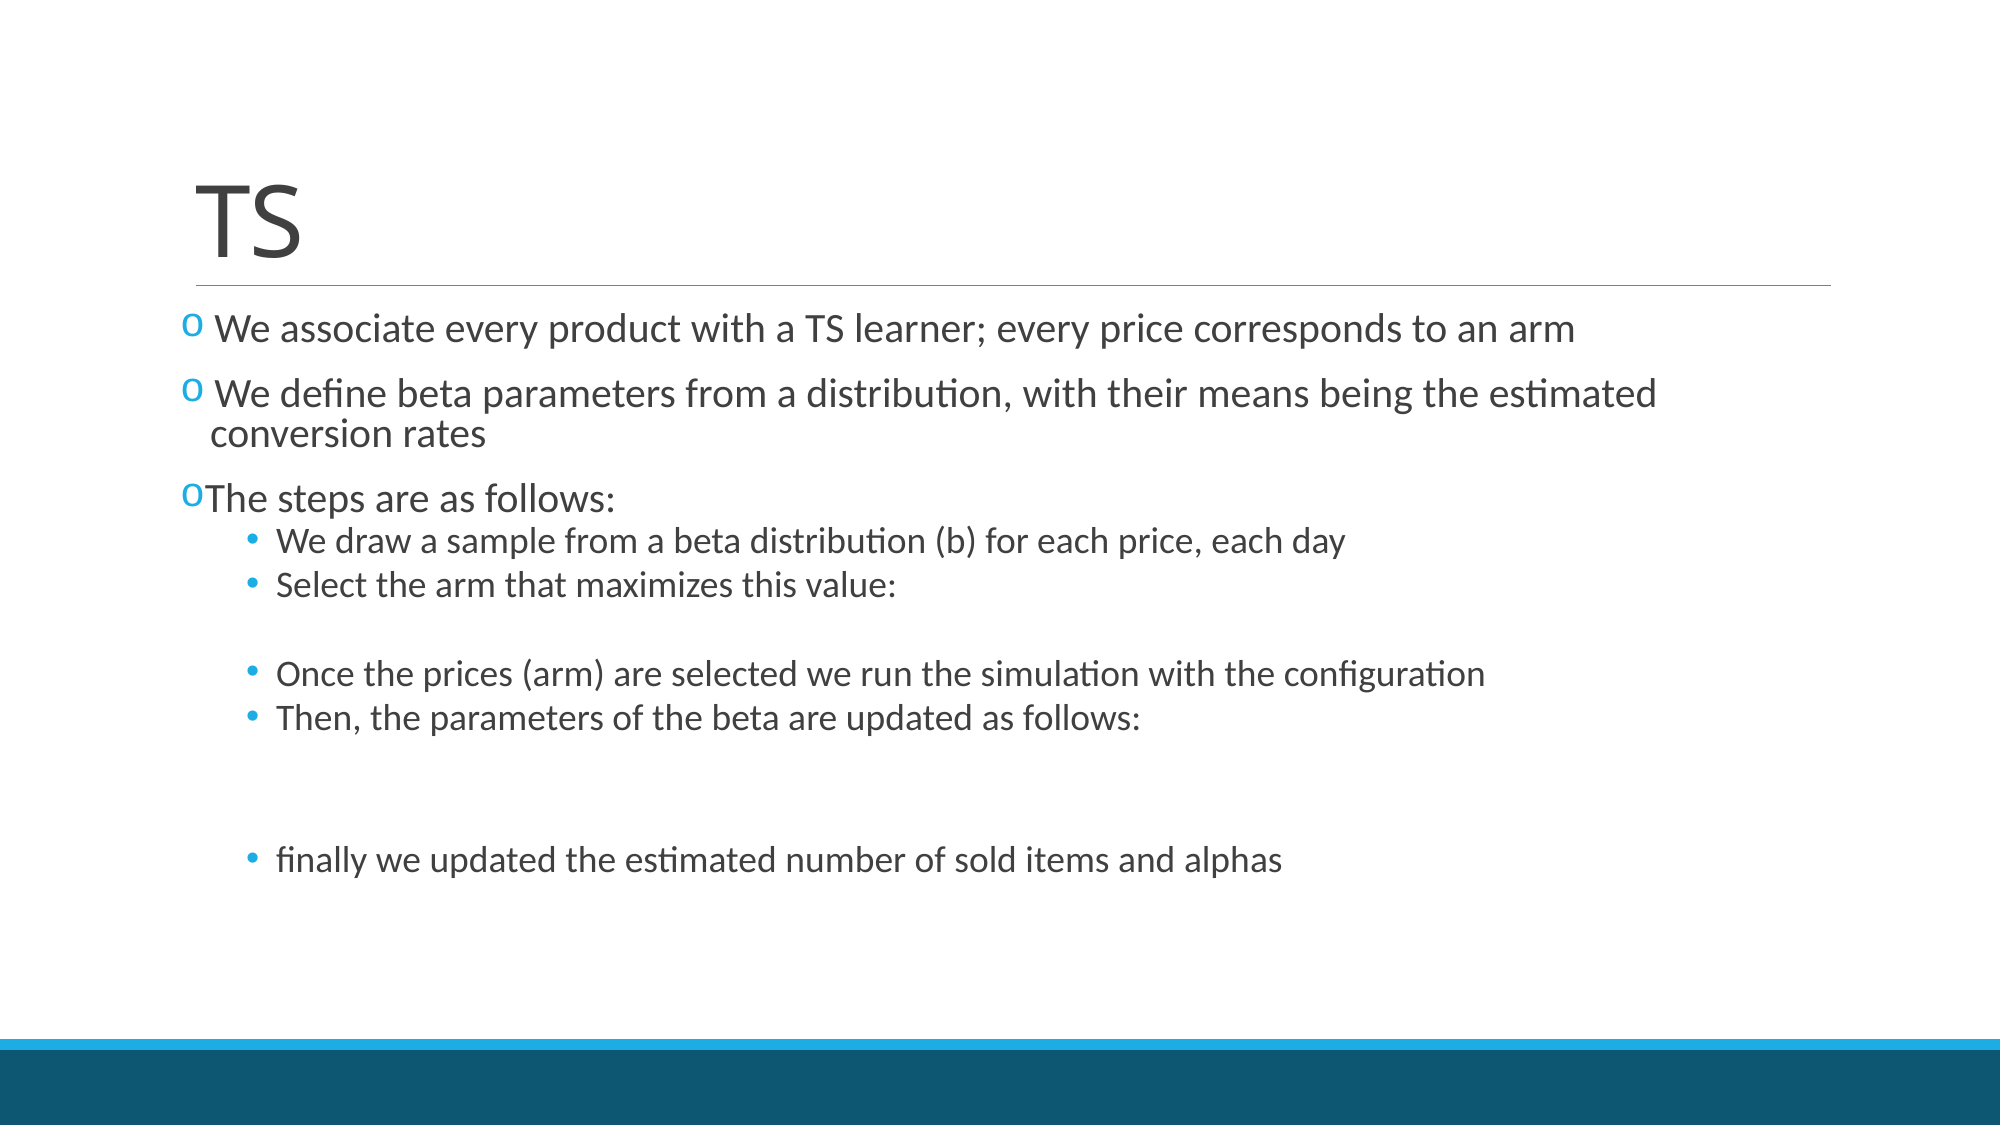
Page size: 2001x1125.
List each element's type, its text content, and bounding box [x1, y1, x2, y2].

list We associate every product with a TS learner; every price corresponds to an arm We define beta parameters from a distribution, with their means being the estimated conversion rates The steps are as follows: We draw a sample from a beta distribution (b) for each price, each day Select the arm that maximizes this value: Once the prices (arm) are selected we run the simulation with the configuration Then, the parameters of the beta are updated as follows: finally we updated the estimated number of sold items and alphas [180, 302, 1831, 963]
title TS [180, 47, 1831, 286]
